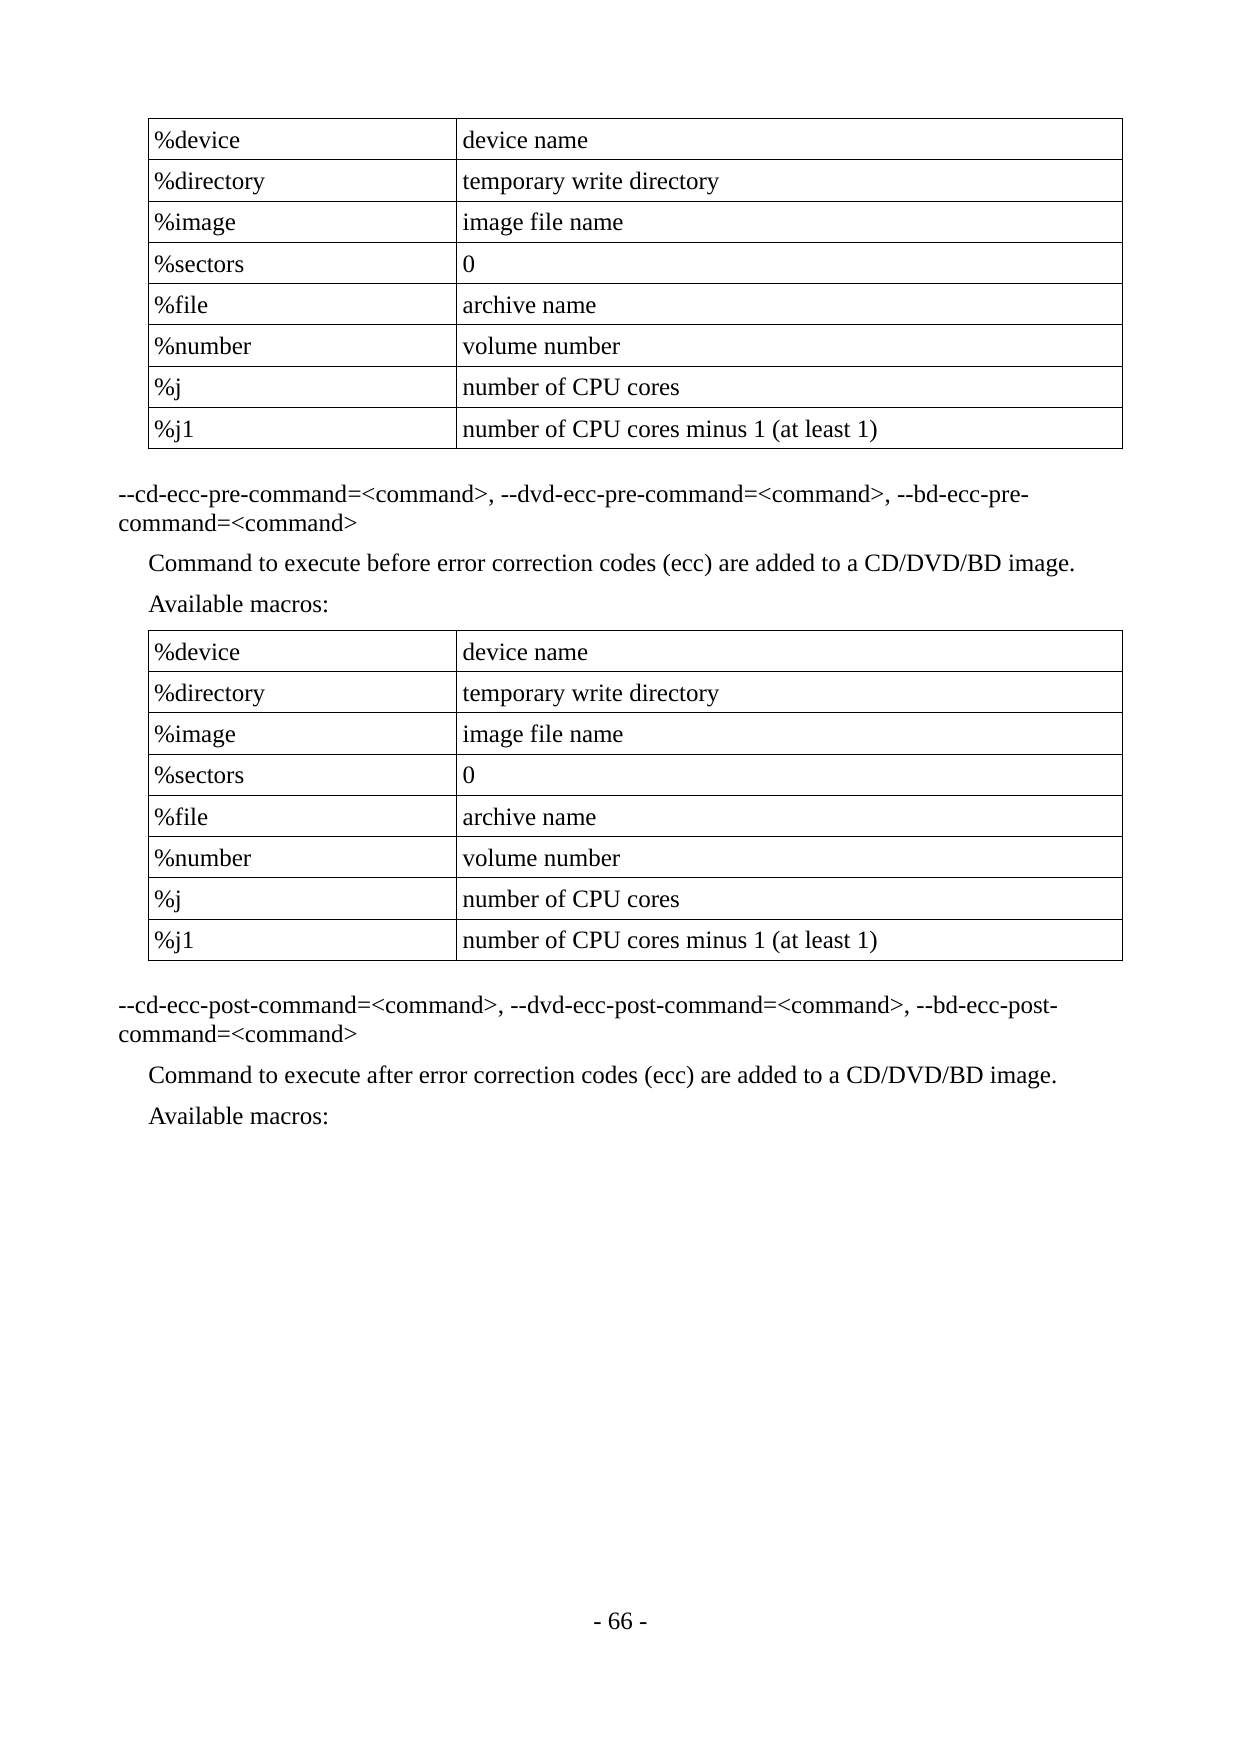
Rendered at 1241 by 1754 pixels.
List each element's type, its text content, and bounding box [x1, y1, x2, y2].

table_cell number of CPU cores [457, 367, 1122, 407]
title --cd-ecc-pre-command=<command>, --dvd-ecc-pre-command=<command>, --bd-ecc-pre-command=<command> [118, 479, 1122, 536]
text Available macros: [148, 1101, 1122, 1129]
text Command to execute before error correction codes (ecc) are added to a CD/DVD/BD image. [148, 548, 1122, 577]
table_cell %sectors [149, 243, 456, 283]
table_cell temporary write directory [457, 160, 1122, 201]
text Command to execute after error correction codes (ecc) are added to a CD/DVD/BD image. [148, 1060, 1122, 1089]
table_cell number of CPU cores [457, 878, 1122, 918]
table_cell number of CPU cores minus 1 (at least 1) [457, 920, 1122, 960]
table_cell image file name [457, 202, 1122, 242]
table_cell %directory [149, 672, 456, 712]
table_cell archive name [457, 796, 1122, 836]
table_cell archive name [457, 284, 1122, 324]
table_cell temporary write directory [457, 672, 1122, 712]
title --cd-ecc-post-command=<command>, --dvd-ecc-post-command=<command>, --bd-ecc-post-command=<command> [118, 991, 1122, 1048]
table_cell %number [149, 325, 456, 366]
table_cell volume number [457, 837, 1122, 877]
table_cell %image [149, 202, 456, 242]
table_cell volume number [457, 325, 1122, 366]
table_cell %number [149, 837, 456, 877]
table_cell %j [149, 878, 456, 918]
table_cell image file name [457, 713, 1122, 753]
table_header device name [457, 119, 1122, 159]
table_cell %j1 [149, 408, 456, 448]
table_header device name [457, 631, 1122, 671]
table_cell %j [149, 367, 456, 407]
table_cell %sectors [149, 755, 456, 795]
table_cell %file [149, 284, 456, 324]
table_cell 0 [457, 755, 1122, 795]
table_cell number of CPU cores minus 1 (at least 1) [457, 408, 1122, 448]
table_cell 0 [457, 243, 1122, 283]
table_cell %file [149, 796, 456, 836]
table_header %device [149, 119, 456, 159]
table_cell %directory [149, 160, 456, 201]
table_cell %image [149, 713, 456, 753]
table_cell %j1 [149, 920, 456, 960]
text Available macros: [148, 589, 1122, 618]
table_header %device [149, 631, 456, 671]
